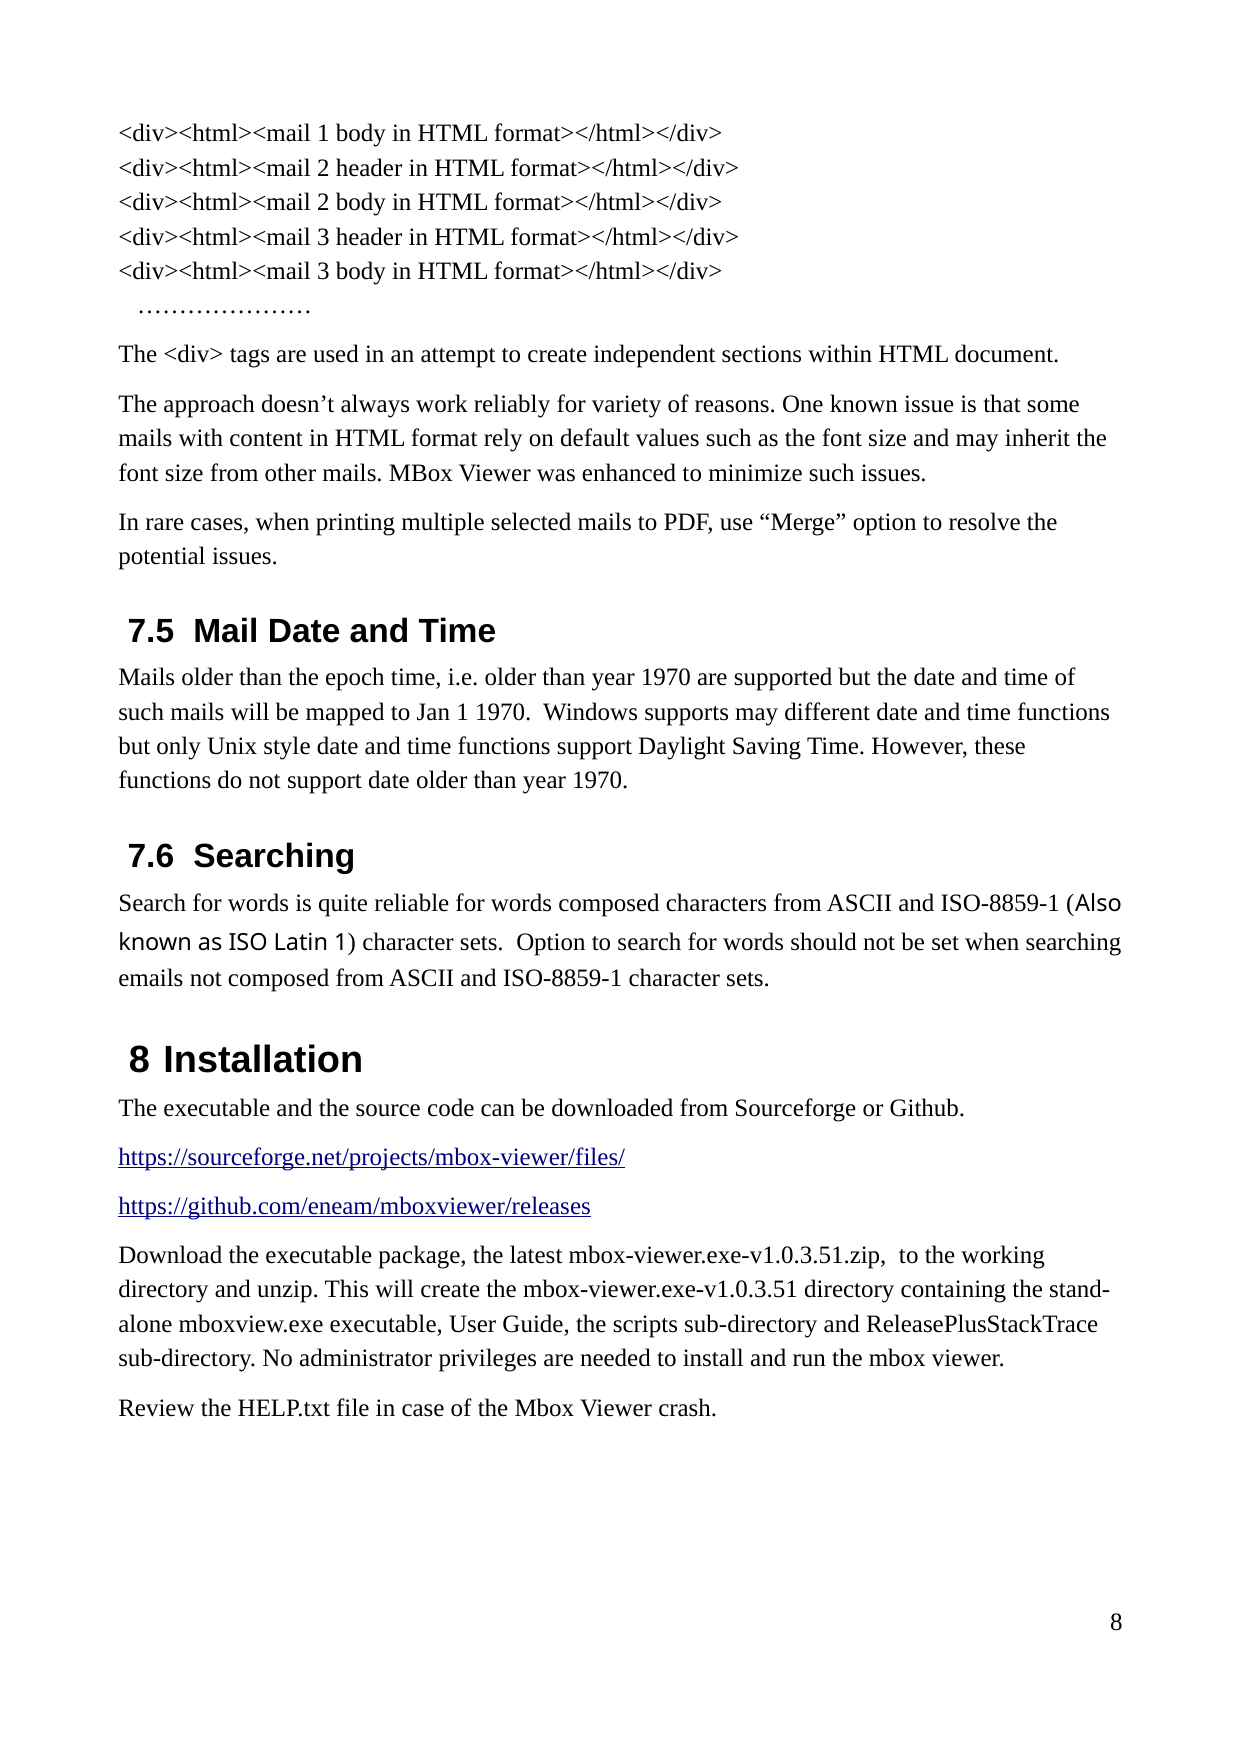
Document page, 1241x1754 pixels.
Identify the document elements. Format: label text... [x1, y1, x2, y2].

subtitle Searching [118, 836, 1122, 874]
text Mails older than the epoch time, i.e. older than year 1970 are supported but the date and time of such mails will be mapped to Jan 1 1970. Windows supports may different date and time functions but only Unix style date and time functions support Daylight Saving Time. However, these functions do not support date older than year 1970. [118, 662, 1122, 794]
subtitle Mail Date and Time [118, 611, 1122, 650]
text The executable and the source code can be downloaded from Sourceforge or Github. [118, 1093, 1122, 1122]
text Review the HELP.txt file in case of the Mbox Viewer crash. [118, 1393, 1122, 1421]
text Search for words is quite reliable for words composed characters from ASCII and ISO-8859-1 (Also known as ISO Latin 1) character sets. Option to search for words should not be set when searching emails not composed from ASCII and ISO-8859-1 character sets. [118, 887, 1122, 991]
text <div><html><mail 1 body in HTML format></html></div> <div><html><mail 2 header in HTML format></html></div> <div><html><mail 2 body in HTML format></html></div> <div><html><mail 3 header in HTML format></html></div> <div><html><mail 3 body in HTML format></html></div> ………………… [118, 118, 1122, 319]
text https://github.com/eneam/mboxviewer/releases [118, 1191, 1122, 1220]
text Download the executable package, the latest mbox-viewer.exe-v1.0.3.51.zip, to the working directory and unzip. This will create the mbox-viewer.exe-v1.0.3.51 directory containing the stand-alone mboxview.exe executable, User Guide, the scripts sub-directory and ReleasePlusStackTrace sub-directory. No administrator privileges are needed to install and run the mbox viewer. [118, 1240, 1122, 1372]
text The approach doesn’t always work reliably for variety of reasons. One known issue is that some mails with content in HTML format rely on default values such as the font size and may inherit the font size from other mails. MBox Viewer was enhanced to minimize such issues. [118, 389, 1122, 486]
subtitle Installation [118, 1037, 1122, 1080]
text https://sourceforge.net/projects/mbox-viewer/files/ [118, 1142, 1122, 1171]
text The <div> tags are used in an attempt to create independent sections within HTML document. [118, 339, 1122, 368]
text In rare cases, when printing multiple selected mails to PDF, use “Merge” option to resolve the potential issues. [118, 507, 1122, 570]
